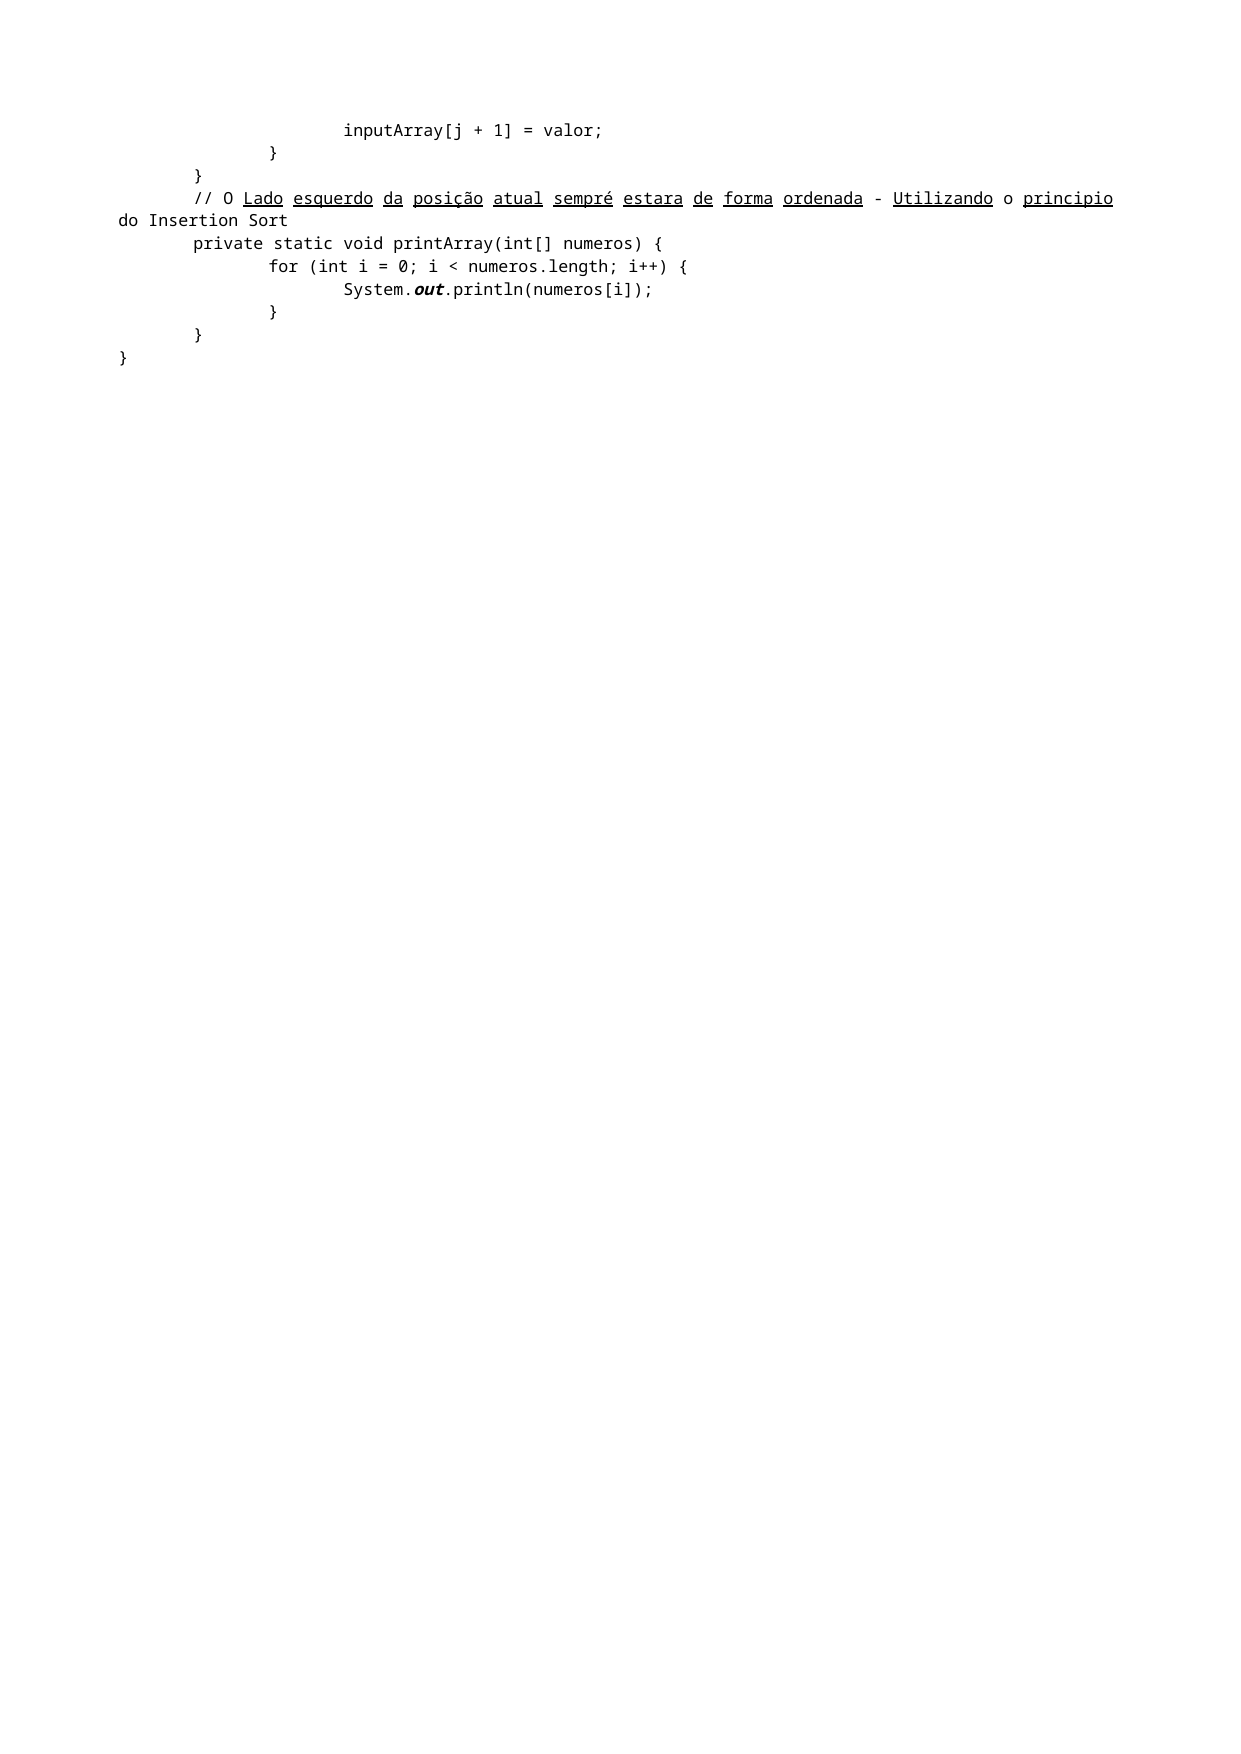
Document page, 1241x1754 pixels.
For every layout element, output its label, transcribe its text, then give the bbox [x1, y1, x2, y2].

text for (int i = 0; i < numeros.length; i++) { [118, 254, 1122, 277]
text } [118, 163, 1122, 186]
text } [118, 345, 1122, 368]
text // O Lado esquerdo da posição atual sempré estara de forma ordenada - Utilizando o principio do Insertion Sort [118, 186, 1122, 232]
text } [118, 300, 1122, 322]
text } [118, 141, 1122, 163]
text private static void printArray(int[] numeros) { [118, 232, 1122, 254]
text inputArray[j + 1] = valor; [118, 118, 1122, 141]
text } [118, 322, 1122, 345]
text System.out.println(numeros[i]); [118, 277, 1122, 300]
